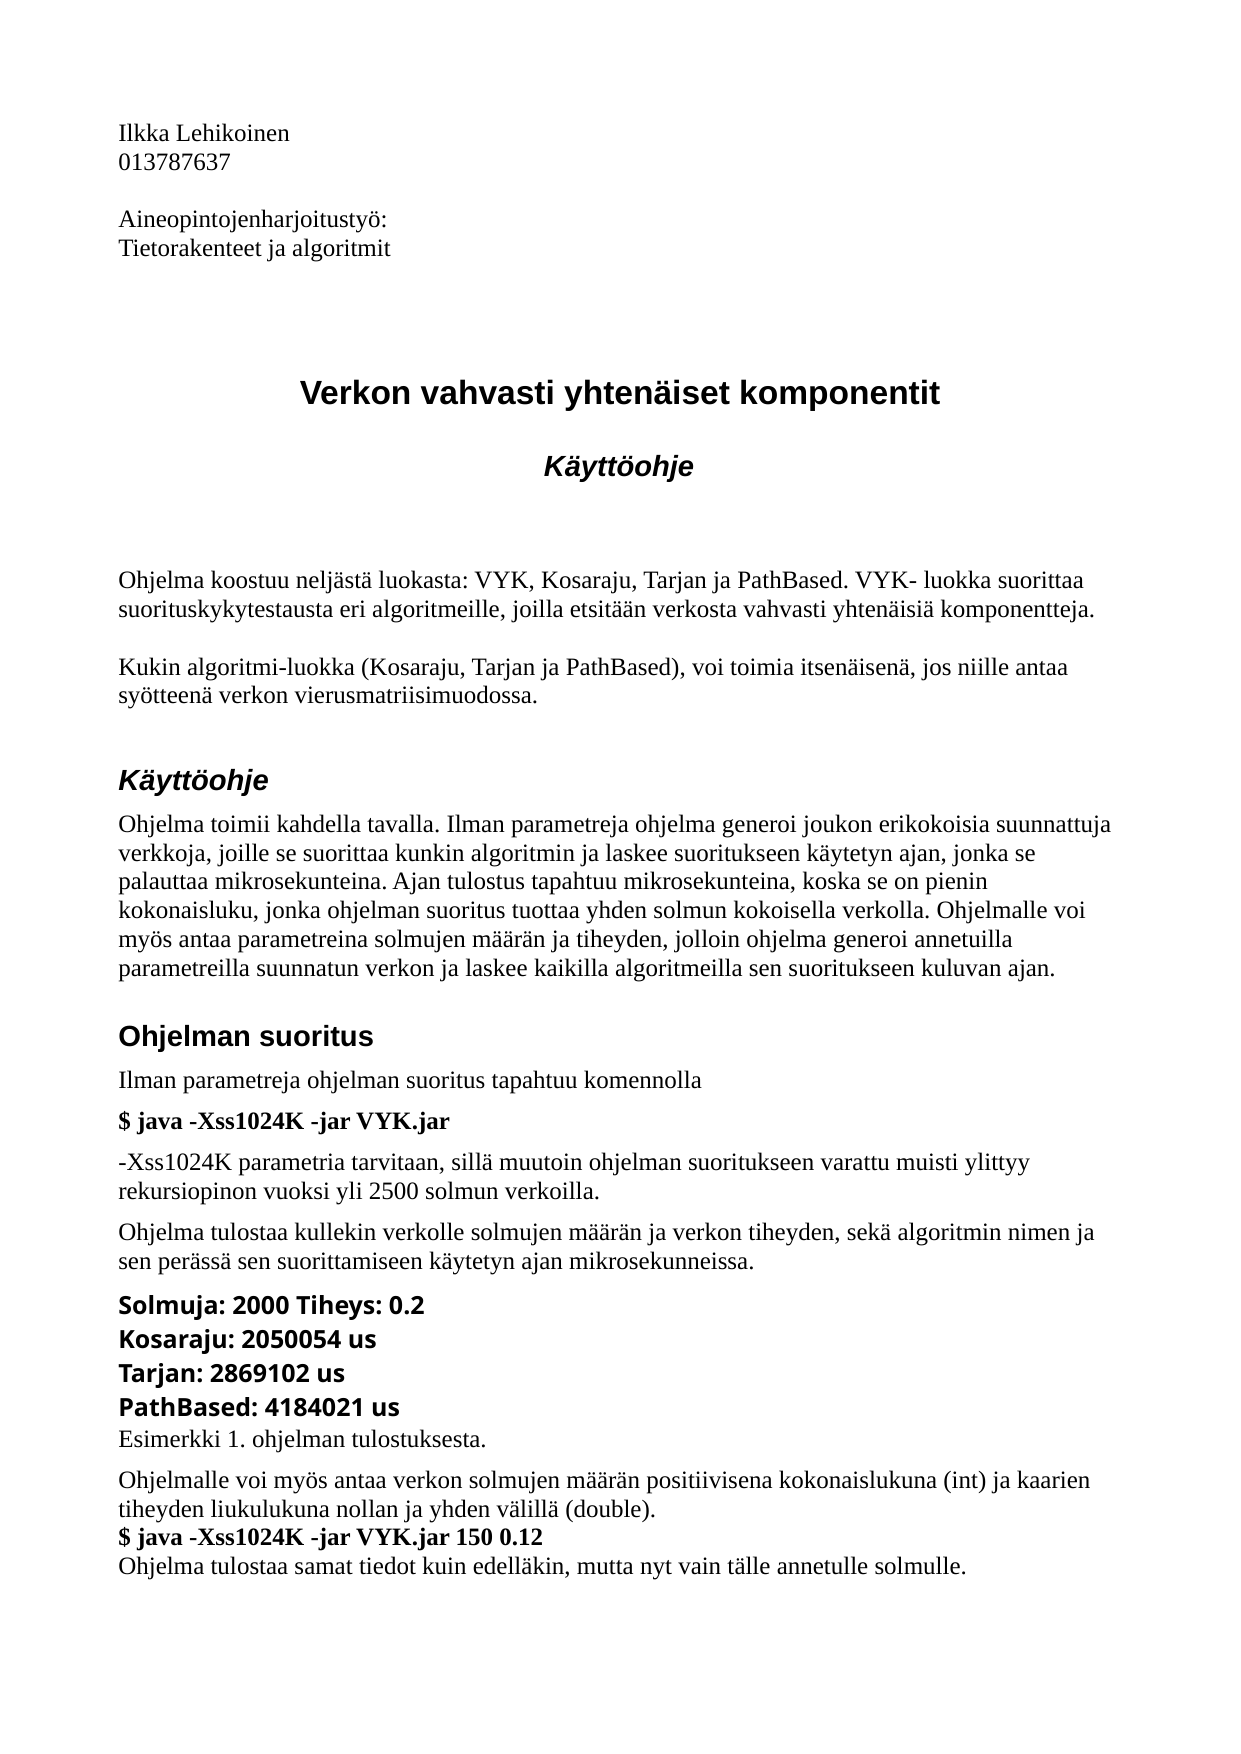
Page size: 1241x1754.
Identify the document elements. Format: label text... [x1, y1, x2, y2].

text Tietorakenteet ja algoritmit [118, 233, 1122, 262]
text Ilman parametreja ohjelman suoritus tapahtuu komennolla [118, 1065, 1122, 1094]
subtitle Verkon vahvasti yhtenäiset komponentit [118, 373, 1122, 412]
text 013787637 [118, 147, 1122, 176]
text Ohjelma koostuu neljästä luokasta: VYK, Kosaraju, Tarjan ja PathBased. VYK- luokka suorittaa suorituskykytestausta eri algoritmeille, joilla etsitään verkosta vahvasti yhtenäisiä komponentteja. [118, 565, 1122, 623]
subtitle Ohjelman suoritus [118, 1019, 1122, 1052]
subtitle Käyttöohje [118, 763, 1122, 796]
text Ohjelma tulostaa kullekin verkolle solmujen määrän ja verkon tiheyden, sekä algoritmin nimen ja sen perässä sen suorittamiseen käytetyn ajan mikrosekunneissa. [118, 1217, 1122, 1275]
text $ java -Xss1024K -jar VYK.jar [118, 1106, 1122, 1135]
text Ilkka Lehikoinen [118, 118, 1122, 147]
text Solmuja: 2000 Tiheys: 0.2 [118, 1287, 1122, 1321]
text Aineopintojenharjoitustyö: [118, 204, 1122, 233]
text Ohjelma toimii kahdella tavalla. Ilman parametreja ohjelma generoi joukon erikokoisia suunnattuja verkkoja, joille se suorittaa kunkin algoritmin ja laskee suoritukseen käytetyn ajan, jonka se palauttaa mikrosekunteina. Ajan tulostus tapahtuu mikrosekunteina, koska se on pienin kokonaisluku, jonka ohjelman suoritus tuottaa yhden solmun kokoisella verkolla. Ohjelmalle voi myös antaa parametreina solmujen määrän ja tiheyden, jolloin ohjelma generoi annetuilla parametreilla suunnatun verkon ja laskee kaikilla algoritmeilla sen suoritukseen kuluvan ajan. [118, 809, 1122, 981]
text Ohjelmalle voi myös antaa verkon solmujen määrän positiivisena kokonaislukuna (int) ja kaarien tiheyden liukulukuna nollan ja yhden välillä (double). [118, 1465, 1122, 1522]
text Tarjan: 2869102 us [118, 1356, 1122, 1389]
text PathBased: 4184021 us [118, 1389, 1122, 1424]
subtitle Käyttöohje [118, 449, 1122, 483]
text $ java -Xss1024K -jar VYK.jar 150 0.12 [118, 1522, 1122, 1551]
text Kukin algoritmi-luokka (Kosaraju, Tarjan ja PathBased), voi toimia itsenäisenä, jos niille antaa syötteenä verkon vierusmatriisimuodossa. [118, 652, 1122, 709]
text Esimerkki 1. ohjelman tulostuksesta. [118, 1424, 1122, 1452]
text Kosaraju: 2050054 us [118, 1321, 1122, 1356]
text Ohjelma tulostaa samat tiedot kuin edelläkin, mutta nyt vain tälle annetulle solmulle. [118, 1551, 1122, 1580]
text -Xss1024K parametria tarvitaan, sillä muutoin ohjelman suoritukseen varattu muisti ylittyy rekursiopinon vuoksi yli 2500 solmun verkoilla. [118, 1147, 1122, 1205]
